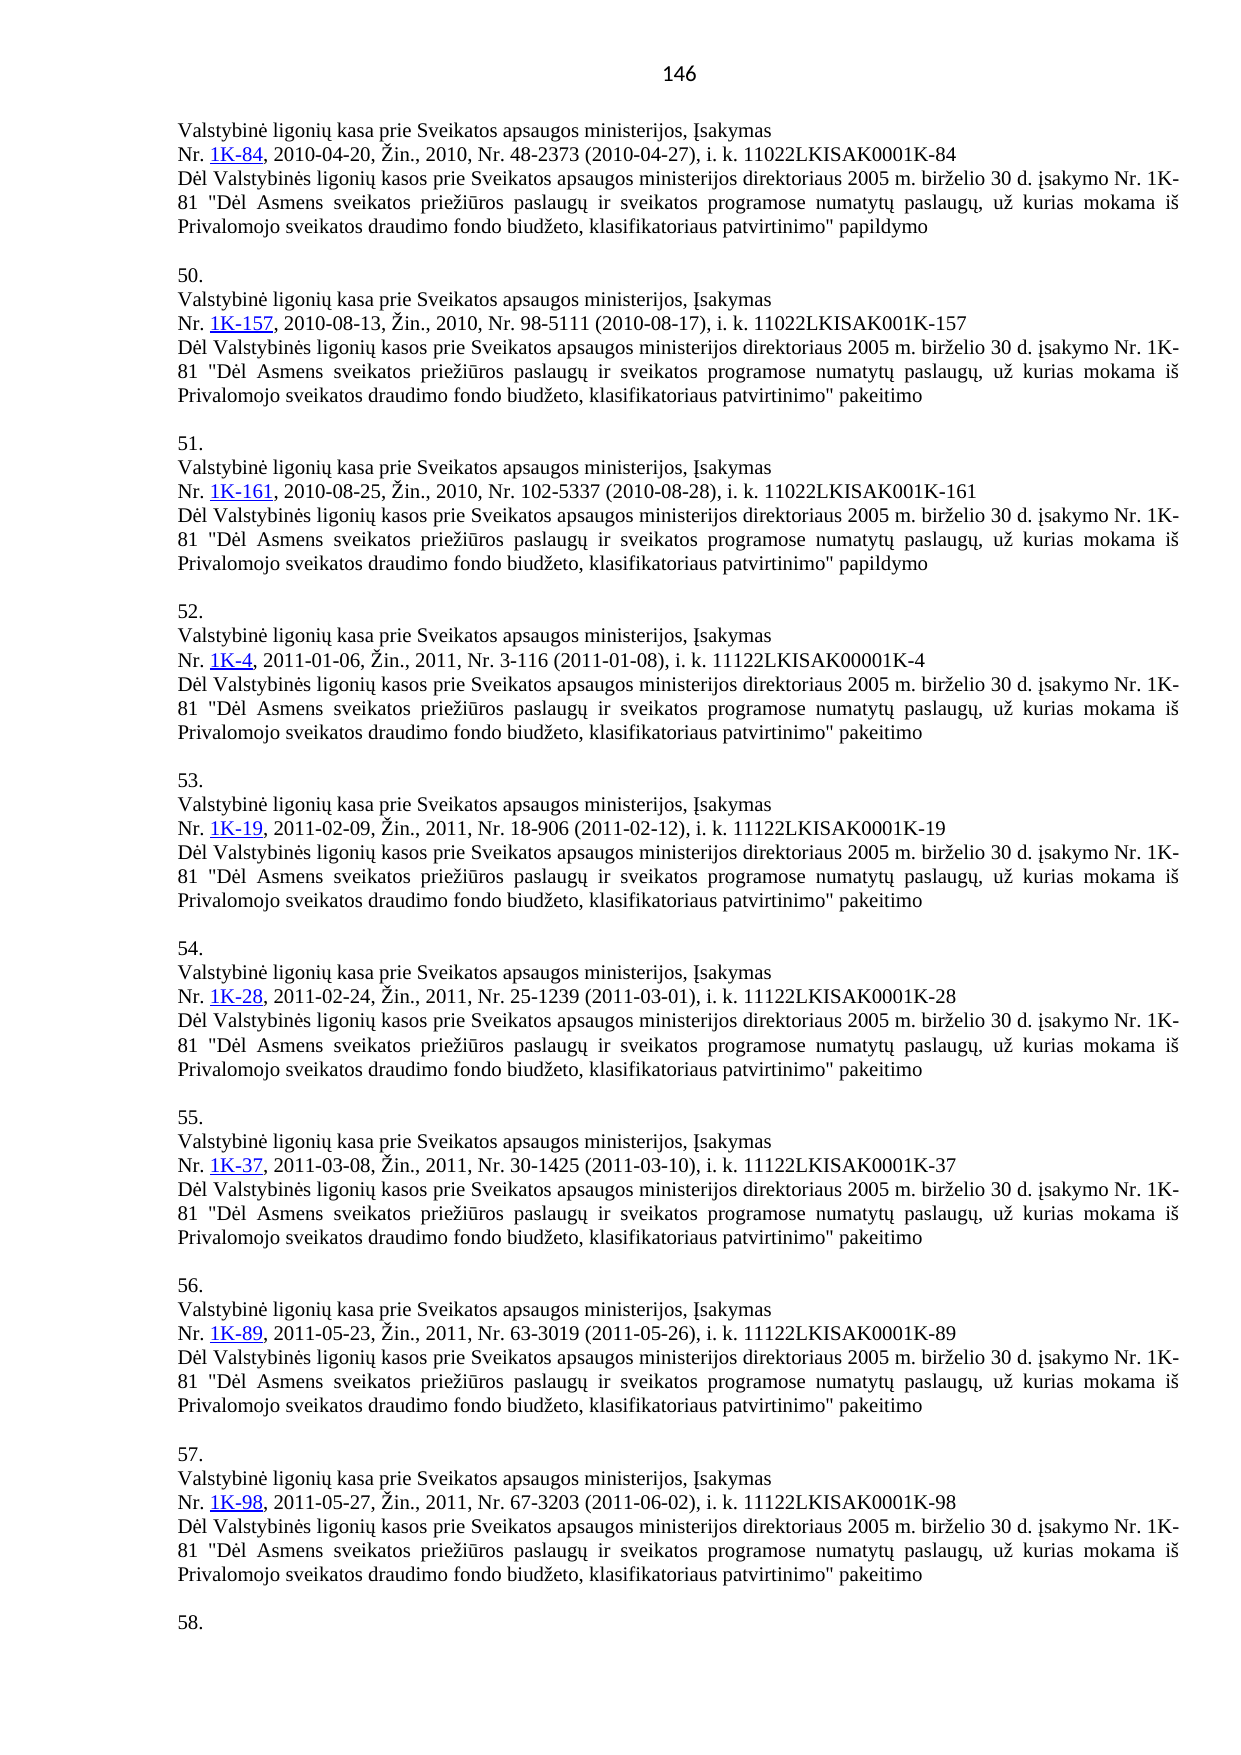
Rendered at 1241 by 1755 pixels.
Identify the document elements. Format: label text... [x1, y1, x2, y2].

text Nr. 1K-84, 2010-04-20, Žin., 2010, Nr. 48-2373 (2010-04-27), i. k. 11022LKISAK0001K-84 [177, 142, 1181, 166]
text Nr. 1K-157, 2010-08-13, Žin., 2010, Nr. 98-5111 (2010-08-17), i. k. 11022LKISAK001K-157 [177, 311, 1181, 335]
text 57. [177, 1442, 1181, 1466]
text Valstybinė ligonių kasa prie Sveikatos apsaugos ministerijos, Įsakymas [177, 1466, 1181, 1490]
text Dėl Valstybinės ligonių kasos prie Sveikatos apsaugos ministerijos direktoriaus 2005 m. birželio 30 d. įsakymo Nr. 1K-81 "Dėl Asmens sveikatos priežiūros paslaugų ir sveikatos programose numatytų paslaugų, už kurias mokama iš Privalomojo sveikatos draudimo fondo biudžeto, klasifikatoriaus patvirtinimo" papildymo [177, 166, 1181, 238]
text 52. [177, 599, 1181, 623]
text Nr. 1K-89, 2011-05-23, Žin., 2011, Nr. 63-3019 (2011-05-26), i. k. 11122LKISAK0001K-89 [177, 1321, 1181, 1345]
text Nr. 1K-19, 2011-02-09, Žin., 2011, Nr. 18-906 (2011-02-12), i. k. 11122LKISAK0001K-19 [177, 816, 1181, 840]
text Nr. 1K-161, 2010-08-25, Žin., 2010, Nr. 102-5337 (2010-08-28), i. k. 11022LKISAK001K-161 [177, 479, 1181, 503]
text 58. [177, 1610, 1181, 1634]
text Dėl Valstybinės ligonių kasos prie Sveikatos apsaugos ministerijos direktoriaus 2005 m. birželio 30 d. įsakymo Nr. 1K-81 "Dėl Asmens sveikatos priežiūros paslaugų ir sveikatos programose numatytų paslaugų, už kurias mokama iš Privalomojo sveikatos draudimo fondo biudžeto, klasifikatoriaus patvirtinimo" pakeitimo [177, 1514, 1181, 1586]
text Dėl Valstybinės ligonių kasos prie Sveikatos apsaugos ministerijos direktoriaus 2005 m. birželio 30 d. įsakymo Nr. 1K-81 "Dėl Asmens sveikatos priežiūros paslaugų ir sveikatos programose numatytų paslaugų, už kurias mokama iš Privalomojo sveikatos draudimo fondo biudžeto, klasifikatoriaus patvirtinimo" papildymo [177, 503, 1181, 575]
text Valstybinė ligonių kasa prie Sveikatos apsaugos ministerijos, Įsakymas [177, 455, 1181, 479]
text Dėl Valstybinės ligonių kasos prie Sveikatos apsaugos ministerijos direktoriaus 2005 m. birželio 30 d. įsakymo Nr. 1K-81 "Dėl Asmens sveikatos priežiūros paslaugų ir sveikatos programose numatytų paslaugų, už kurias mokama iš Privalomojo sveikatos draudimo fondo biudžeto, klasifikatoriaus patvirtinimo" pakeitimo [177, 1345, 1181, 1417]
text Dėl Valstybinės ligonių kasos prie Sveikatos apsaugos ministerijos direktoriaus 2005 m. birželio 30 d. įsakymo Nr. 1K-81 "Dėl Asmens sveikatos priežiūros paslaugų ir sveikatos programose numatytų paslaugų, už kurias mokama iš Privalomojo sveikatos draudimo fondo biudžeto, klasifikatoriaus patvirtinimo" pakeitimo [177, 1177, 1181, 1249]
text 56. [177, 1273, 1181, 1297]
text Nr. 1K-37, 2011-03-08, Žin., 2011, Nr. 30-1425 (2011-03-10), i. k. 11122LKISAK0001K-37 [177, 1153, 1181, 1177]
text Dėl Valstybinės ligonių kasos prie Sveikatos apsaugos ministerijos direktoriaus 2005 m. birželio 30 d. įsakymo Nr. 1K-81 "Dėl Asmens sveikatos priežiūros paslaugų ir sveikatos programose numatytų paslaugų, už kurias mokama iš Privalomojo sveikatos draudimo fondo biudžeto, klasifikatoriaus patvirtinimo" pakeitimo [177, 672, 1181, 744]
text 54. [177, 936, 1181, 960]
text Valstybinė ligonių kasa prie Sveikatos apsaugos ministerijos, Įsakymas [177, 118, 1181, 142]
text Valstybinė ligonių kasa prie Sveikatos apsaugos ministerijos, Įsakymas [177, 1129, 1181, 1153]
text Valstybinė ligonių kasa prie Sveikatos apsaugos ministerijos, Įsakymas [177, 960, 1181, 984]
text 53. [177, 768, 1181, 792]
text Valstybinė ligonių kasa prie Sveikatos apsaugos ministerijos, Įsakymas [177, 287, 1181, 311]
text Valstybinė ligonių kasa prie Sveikatos apsaugos ministerijos, Įsakymas [177, 1297, 1181, 1321]
text Nr. 1K-4, 2011-01-06, Žin., 2011, Nr. 3-116 (2011-01-08), i. k. 11122LKISAK00001K-4 [177, 647, 1181, 672]
text 50. [177, 262, 1181, 287]
text 51. [177, 431, 1181, 455]
text Valstybinė ligonių kasa prie Sveikatos apsaugos ministerijos, Įsakymas [177, 792, 1181, 816]
text Dėl Valstybinės ligonių kasos prie Sveikatos apsaugos ministerijos direktoriaus 2005 m. birželio 30 d. įsakymo Nr. 1K-81 "Dėl Asmens sveikatos priežiūros paslaugų ir sveikatos programose numatytų paslaugų, už kurias mokama iš Privalomojo sveikatos draudimo fondo biudžeto, klasifikatoriaus patvirtinimo" pakeitimo [177, 840, 1181, 912]
text Nr. 1K-98, 2011-05-27, Žin., 2011, Nr. 67-3203 (2011-06-02), i. k. 11122LKISAK0001K-98 [177, 1490, 1181, 1514]
text Dėl Valstybinės ligonių kasos prie Sveikatos apsaugos ministerijos direktoriaus 2005 m. birželio 30 d. įsakymo Nr. 1K-81 "Dėl Asmens sveikatos priežiūros paslaugų ir sveikatos programose numatytų paslaugų, už kurias mokama iš Privalomojo sveikatos draudimo fondo biudžeto, klasifikatoriaus patvirtinimo" pakeitimo [177, 1008, 1181, 1081]
text Dėl Valstybinės ligonių kasos prie Sveikatos apsaugos ministerijos direktoriaus 2005 m. birželio 30 d. įsakymo Nr. 1K-81 "Dėl Asmens sveikatos priežiūros paslaugų ir sveikatos programose numatytų paslaugų, už kurias mokama iš Privalomojo sveikatos draudimo fondo biudžeto, klasifikatoriaus patvirtinimo" pakeitimo [177, 335, 1181, 407]
text 55. [177, 1105, 1181, 1129]
text Nr. 1K-28, 2011-02-24, Žin., 2011, Nr. 25-1239 (2011-03-01), i. k. 11122LKISAK0001K-28 [177, 984, 1181, 1008]
text Valstybinė ligonių kasa prie Sveikatos apsaugos ministerijos, Įsakymas [177, 623, 1181, 647]
